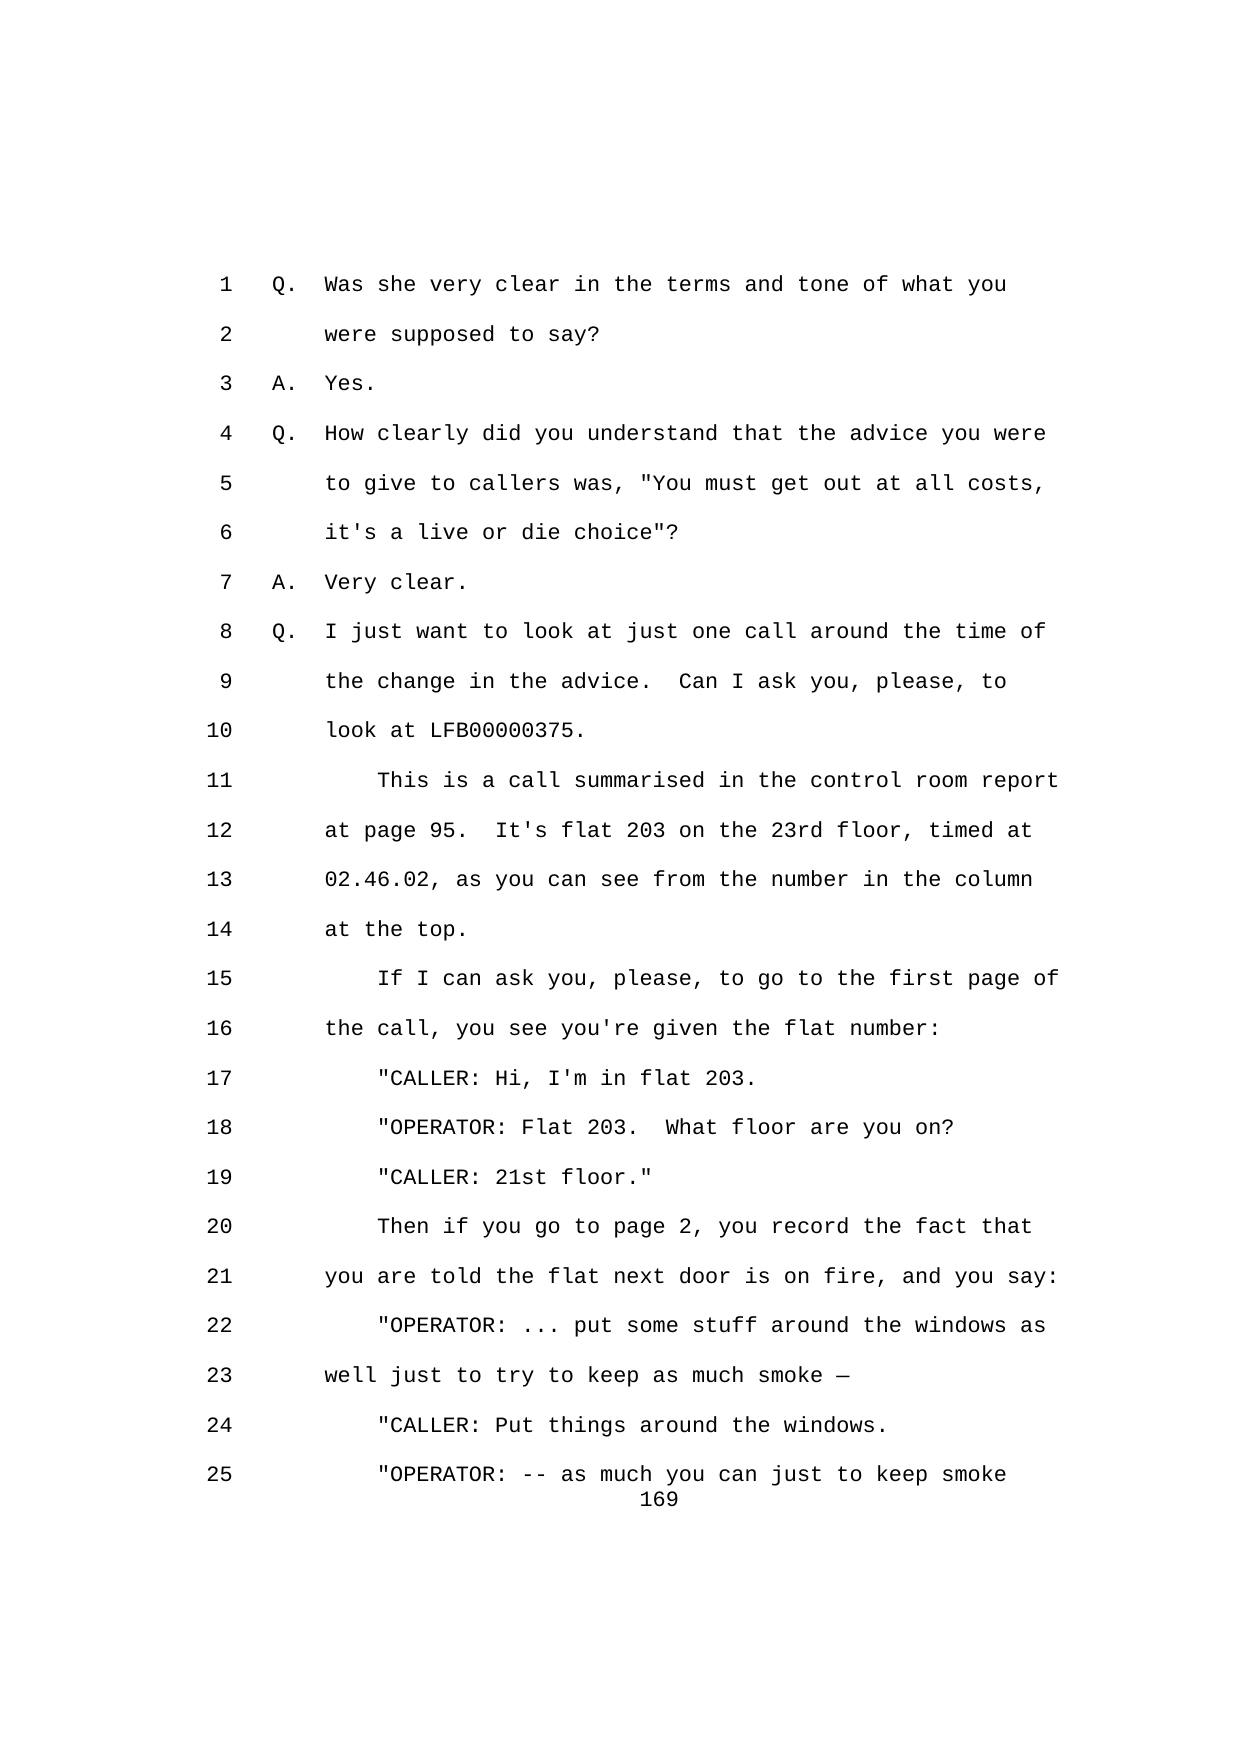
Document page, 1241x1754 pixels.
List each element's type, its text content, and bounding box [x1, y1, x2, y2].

text 2 were supposed to say? [75, 323, 1165, 348]
text 8 Q. I just want to look at just one call around the time of [75, 620, 1165, 645]
text 23 well just to try to keep as much smoke — [75, 1364, 1165, 1389]
text 1 Q. Was she very clear in the terms and tone of what you [75, 273, 1165, 298]
text 19 "CALLER: 21st floor." [75, 1166, 1165, 1191]
text 18 "OPERATOR: Flat 203. What floor are you on? [75, 1116, 1165, 1141]
text 5 to give to callers was, "You must get out at all costs, [75, 472, 1165, 496]
text 16 the call, you see you're given the flat number: [75, 1017, 1165, 1042]
text 21 you are told the flat next door is on fire, and you say: [75, 1265, 1165, 1290]
text 3 A. Yes. [75, 372, 1165, 397]
text 25 "OPERATOR: -- as much you can just to keep smoke [75, 1463, 1165, 1488]
text 4 Q. How clearly did you understand that the advice you were [75, 422, 1165, 447]
text 6 it's a live or die choice"? [75, 521, 1165, 546]
text 14 at the top. [75, 918, 1165, 943]
text 17 "CALLER: Hi, I'm in flat 203. [75, 1067, 1165, 1091]
text 20 Then if you go to page 2, you record the fact that [75, 1215, 1165, 1240]
text 9 the change in the advice. Can I ask you, please, to [75, 670, 1165, 695]
text 15 If I can ask you, please, to go to the first page of [75, 967, 1165, 992]
text 11 This is a call summarised in the control room report [75, 769, 1165, 794]
text 7 A. Very clear. [75, 571, 1165, 596]
text 13 02.46.02, as you can see from the number in the column [75, 868, 1165, 893]
text 169 [75, 1488, 1165, 1513]
text 22 "OPERATOR: ... put some stuff around the windows as [75, 1314, 1165, 1339]
text 24 "CALLER: Put things around the windows. [75, 1414, 1165, 1438]
text 10 look at LFB00000375. [75, 719, 1165, 744]
text 12 at page 95. It's flat 203 on the 23rd floor, timed at [75, 819, 1165, 843]
